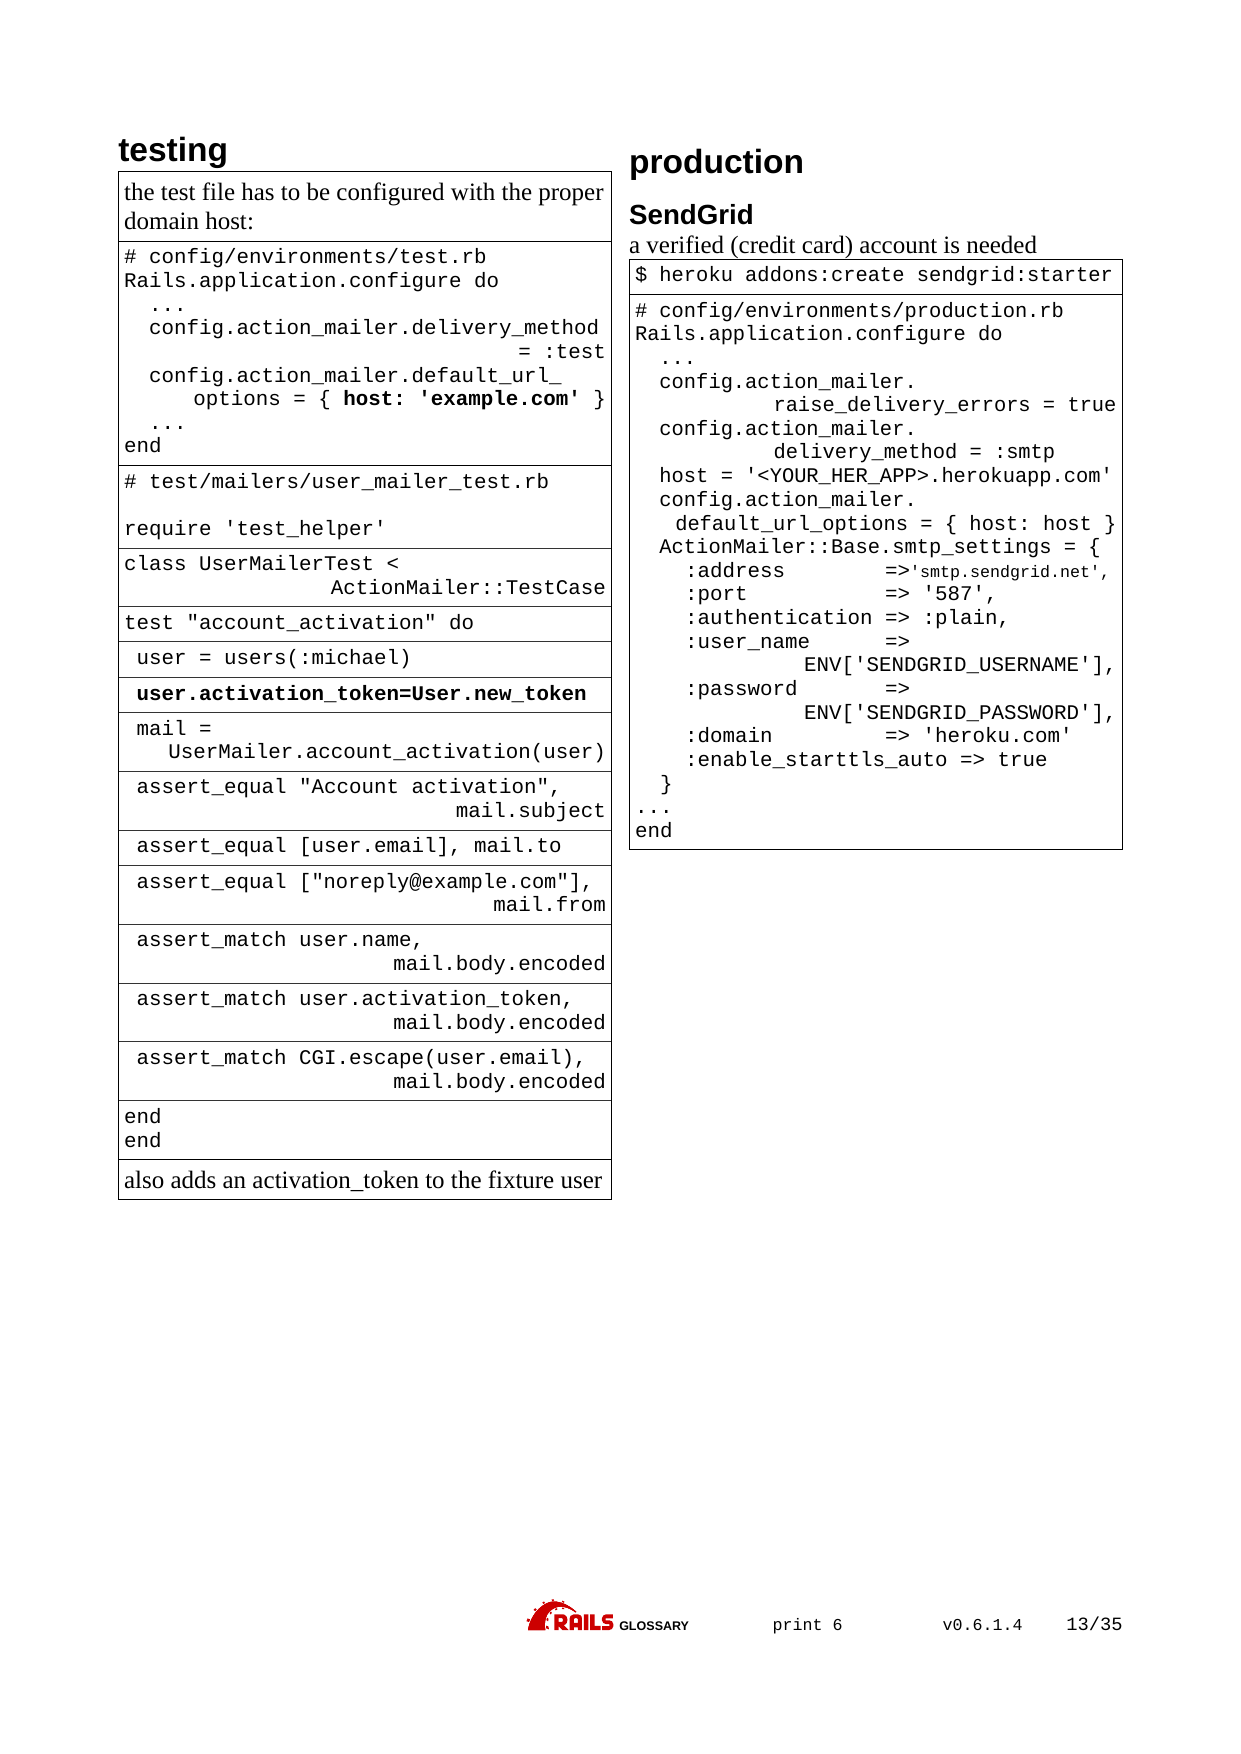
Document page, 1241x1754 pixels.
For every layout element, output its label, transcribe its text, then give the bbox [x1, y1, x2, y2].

table_cell # config/environments/test.rb Rails.application.configure do ... config.action_mailer.delivery_method = :test config.action_mailer.default_url_ options = { host: 'example.com' } ... end [119, 242, 611, 465]
table_header the test file has to be configured with the proper domain host: [119, 172, 611, 241]
table_cell class UserMailerTest < ActionMailer::TestCase [119, 549, 611, 606]
table_cell assert_match CGI.escape(user.email), mail.body.encoded [119, 1042, 611, 1100]
table_cell also adds an activation_token to the fixture user [119, 1160, 611, 1199]
table_cell # test/mailers/user_mailer_test.rb require 'test_helper' [119, 466, 611, 547]
subtitle production [629, 142, 1122, 180]
table_cell assert_equal "Account activation", mail.subject [119, 772, 611, 829]
table_cell assert_match user.activation_token, mail.body.encoded [119, 984, 611, 1041]
table_cell mail = UserMailer.account_activation(user) [119, 713, 611, 771]
subtitle testing [118, 130, 611, 168]
table_cell assert_match user.name, mail.body.encoded [119, 925, 611, 982]
table_header $ heroku addons:create sendgrid:starter [630, 260, 1122, 294]
table_cell # config/environments/production.rb Rails.application.configure do ... config.action_mailer. raise_delivery_errors = true config.action_mailer. delivery_method = :smtp host = '<YOUR_HER_APP>.herokuapp.com' config.action_mailer. default_url_options = { host: host } ActionMailer::Base.smtp_settings = { :address =>'smtp.sendgrid.net', :port => '587', :authentication => :plain, :user_name => ENV['SENDGRID_USERNAME'], :password => ENV['SENDGRID_PASSWORD'], :domain => 'heroku.com' :enable_starttls_auto => true } ... end [630, 295, 1122, 849]
table_cell user = users(:michael) [119, 642, 611, 677]
table_cell test "account_activation" do [119, 607, 611, 641]
subtitle SendGrid [629, 198, 1122, 230]
table_cell end end [119, 1101, 611, 1159]
text a verified (credit card) account is needed [629, 230, 1122, 259]
table_cell user.activation_token=User.new_token [119, 678, 611, 712]
table_cell assert_equal [user.email], mail.to [119, 831, 611, 865]
table_cell assert_equal ["noreply@example.com"], mail.from [119, 866, 611, 924]
